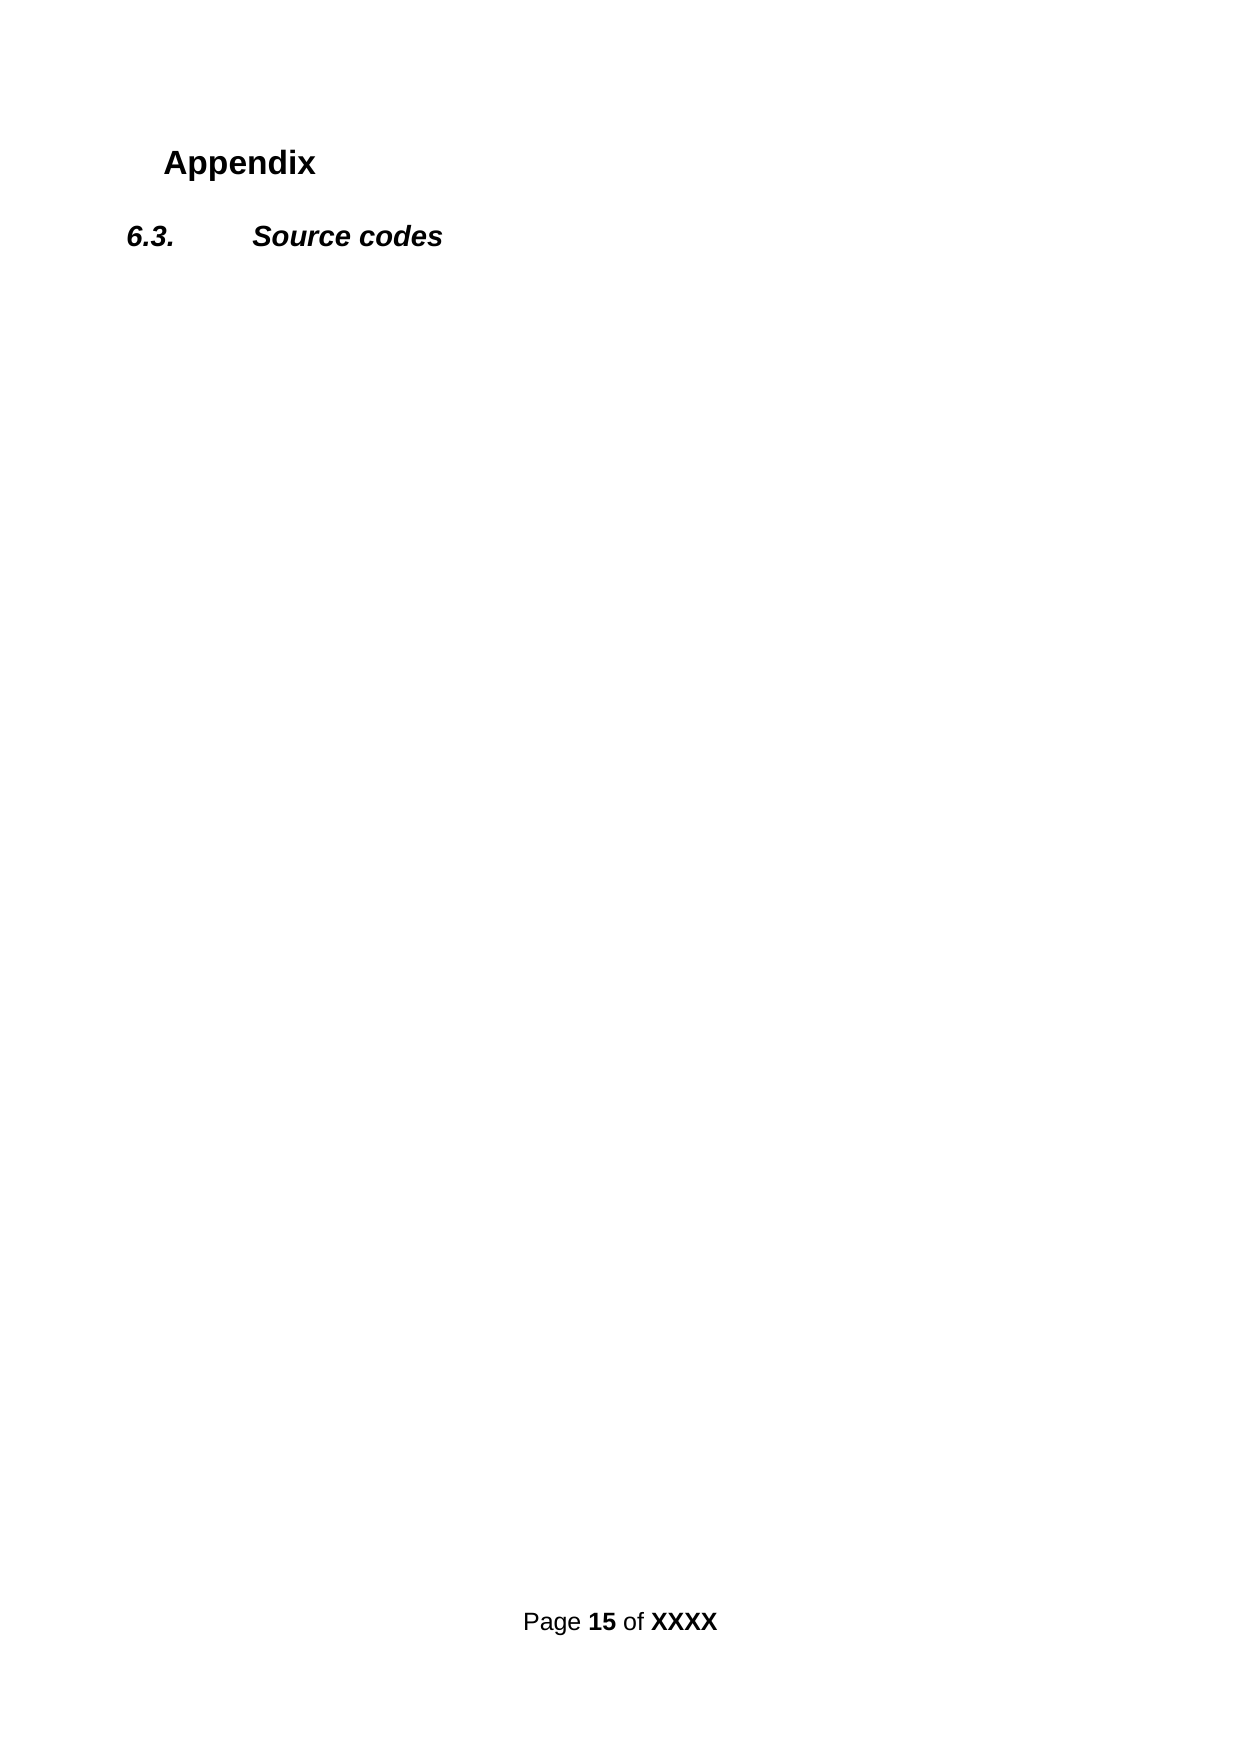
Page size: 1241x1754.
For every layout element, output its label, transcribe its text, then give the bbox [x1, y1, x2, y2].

subtitle Appendix [118, 143, 1122, 182]
subtitle Source codes [118, 219, 1122, 253]
